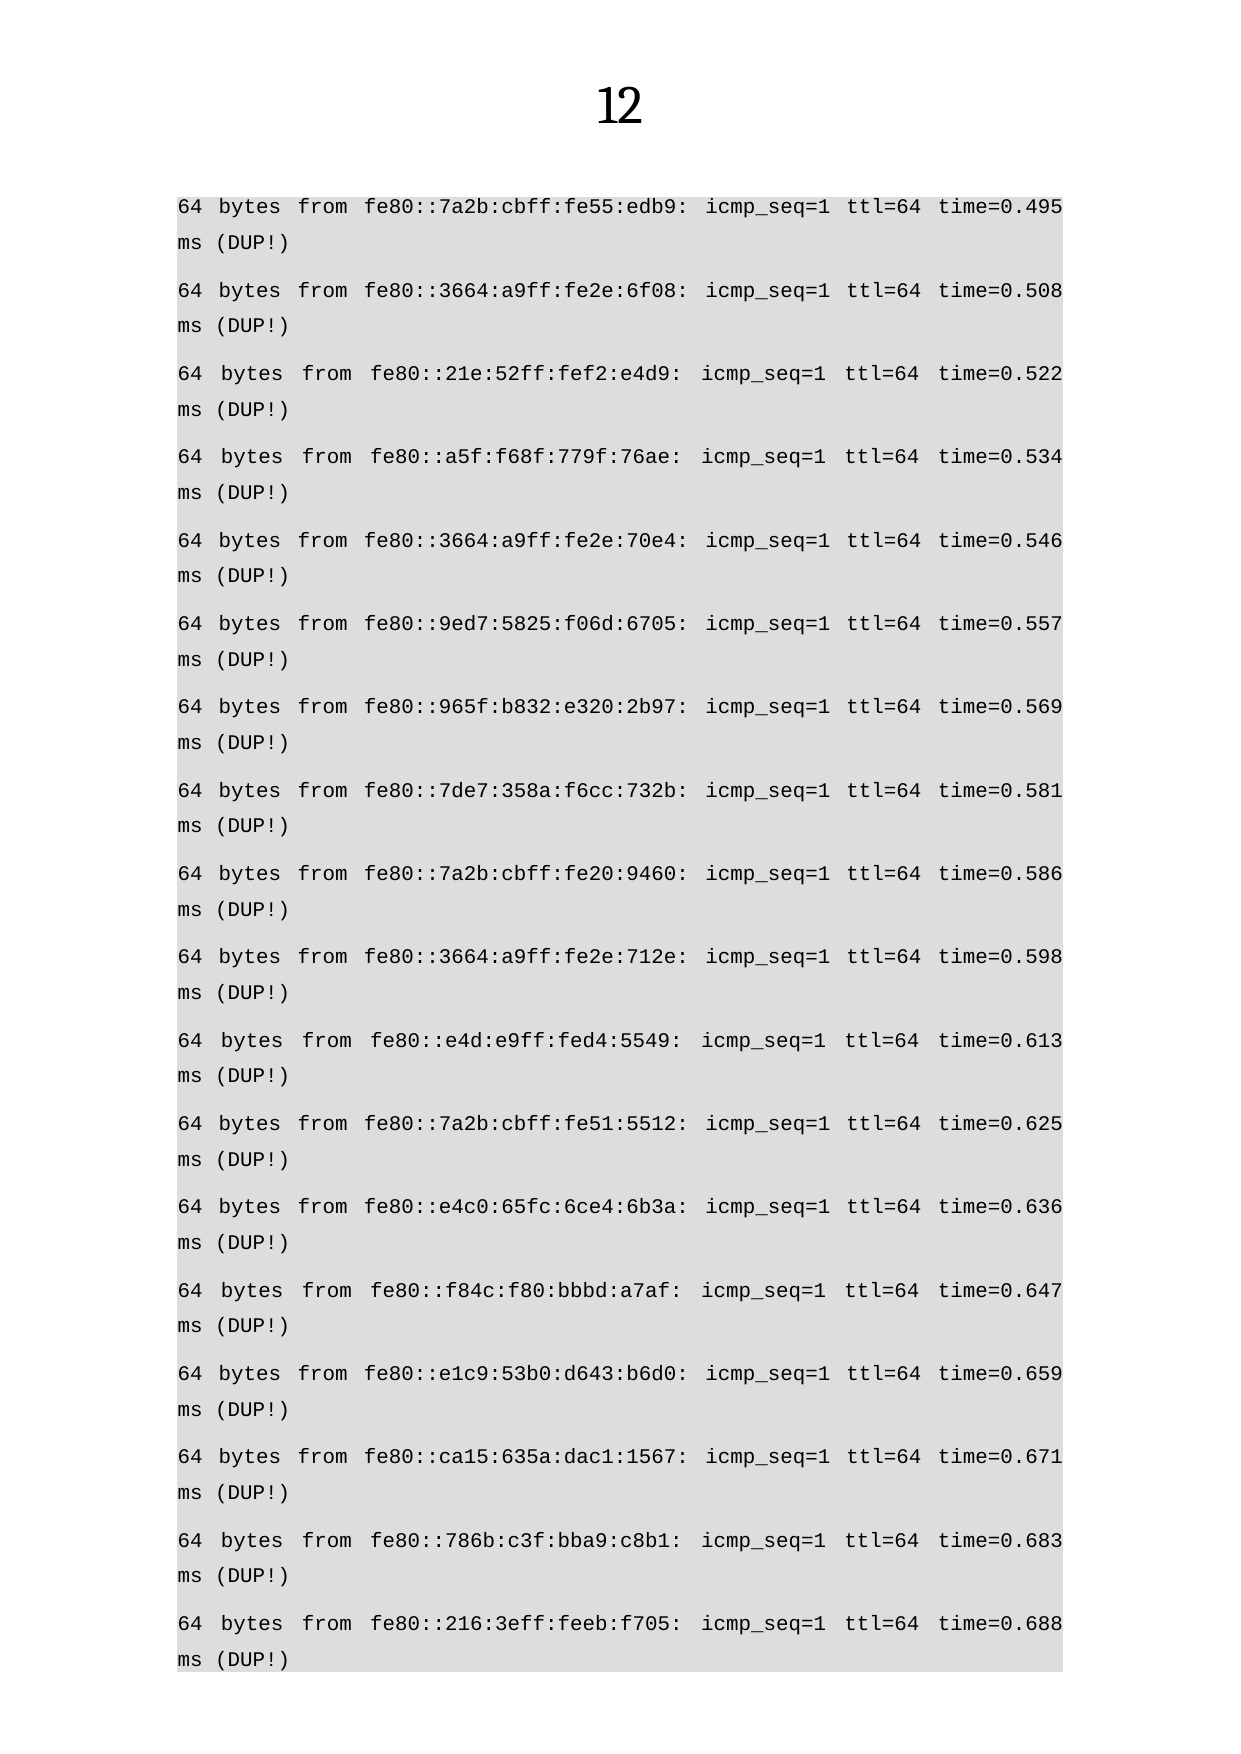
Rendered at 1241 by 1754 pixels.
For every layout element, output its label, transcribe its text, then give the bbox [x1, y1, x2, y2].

text 64 bytes from fe80::7a2b:cbff:fe51:5512: icmp_seq=1 ttl=64 time=0.625 ms (DUP!) [177, 1113, 1063, 1172]
text 64 bytes from fe80::e4c0:65fc:6ce4:6b3a: icmp_seq=1 ttl=64 time=0.636 ms (DUP!) [177, 1197, 1063, 1256]
text 64 bytes from fe80::f84c:f80:bbbd:a7af: icmp_seq=1 ttl=64 time=0.647 ms (DUP!) [177, 1280, 1063, 1339]
text 64 bytes from fe80::e1c9:53b0:d643:b6d0: icmp_seq=1 ttl=64 time=0.659 ms (DUP!) [177, 1363, 1063, 1422]
text 64 bytes from fe80::786b:c3f:bba9:c8b1: icmp_seq=1 ttl=64 time=0.683 ms (DUP!) [177, 1530, 1063, 1589]
text 64 bytes from fe80::ca15:635a:dac1:1567: icmp_seq=1 ttl=64 time=0.671 ms (DUP!) [177, 1447, 1063, 1506]
text 64 bytes from fe80::7a2b:cbff:fe55:edb9: icmp_seq=1 ttl=64 time=0.495 ms (DUP!) [177, 197, 1063, 256]
text 64 bytes from fe80::3664:a9ff:fe2e:70e4: icmp_seq=1 ttl=64 time=0.546 ms (DUP!) [177, 530, 1063, 589]
text 64 bytes from fe80::a5f:f68f:779f:76ae: icmp_seq=1 ttl=64 time=0.534 ms (DUP!) [177, 447, 1063, 506]
text 64 bytes from fe80::3664:a9ff:fe2e:6f08: icmp_seq=1 ttl=64 time=0.508 ms (DUP!) [177, 280, 1063, 339]
text 64 bytes from fe80::e4d:e9ff:fed4:5549: icmp_seq=1 ttl=64 time=0.613 ms (DUP!) [177, 1030, 1063, 1089]
text 64 bytes from fe80::3664:a9ff:fe2e:712e: icmp_seq=1 ttl=64 time=0.598 ms (DUP!) [177, 947, 1063, 1006]
text 64 bytes from fe80::965f:b832:e320:2b97: icmp_seq=1 ttl=64 time=0.569 ms (DUP!) [177, 697, 1063, 756]
text 64 bytes from fe80::7a2b:cbff:fe20:9460: icmp_seq=1 ttl=64 time=0.586 ms (DUP!) [177, 863, 1063, 922]
text 64 bytes from fe80::9ed7:5825:f06d:6705: icmp_seq=1 ttl=64 time=0.557 ms (DUP!) [177, 613, 1063, 672]
text 64 bytes from fe80::21e:52ff:fef2:e4d9: icmp_seq=1 ttl=64 time=0.522 ms (DUP!) [177, 363, 1063, 422]
text 64 bytes from fe80::7de7:358a:f6cc:732b: icmp_seq=1 ttl=64 time=0.581 ms (DUP!) [177, 780, 1063, 839]
text 64 bytes from fe80::216:3eff:feeb:f705: icmp_seq=1 ttl=64 time=0.688 ms (DUP!) [177, 1613, 1063, 1672]
